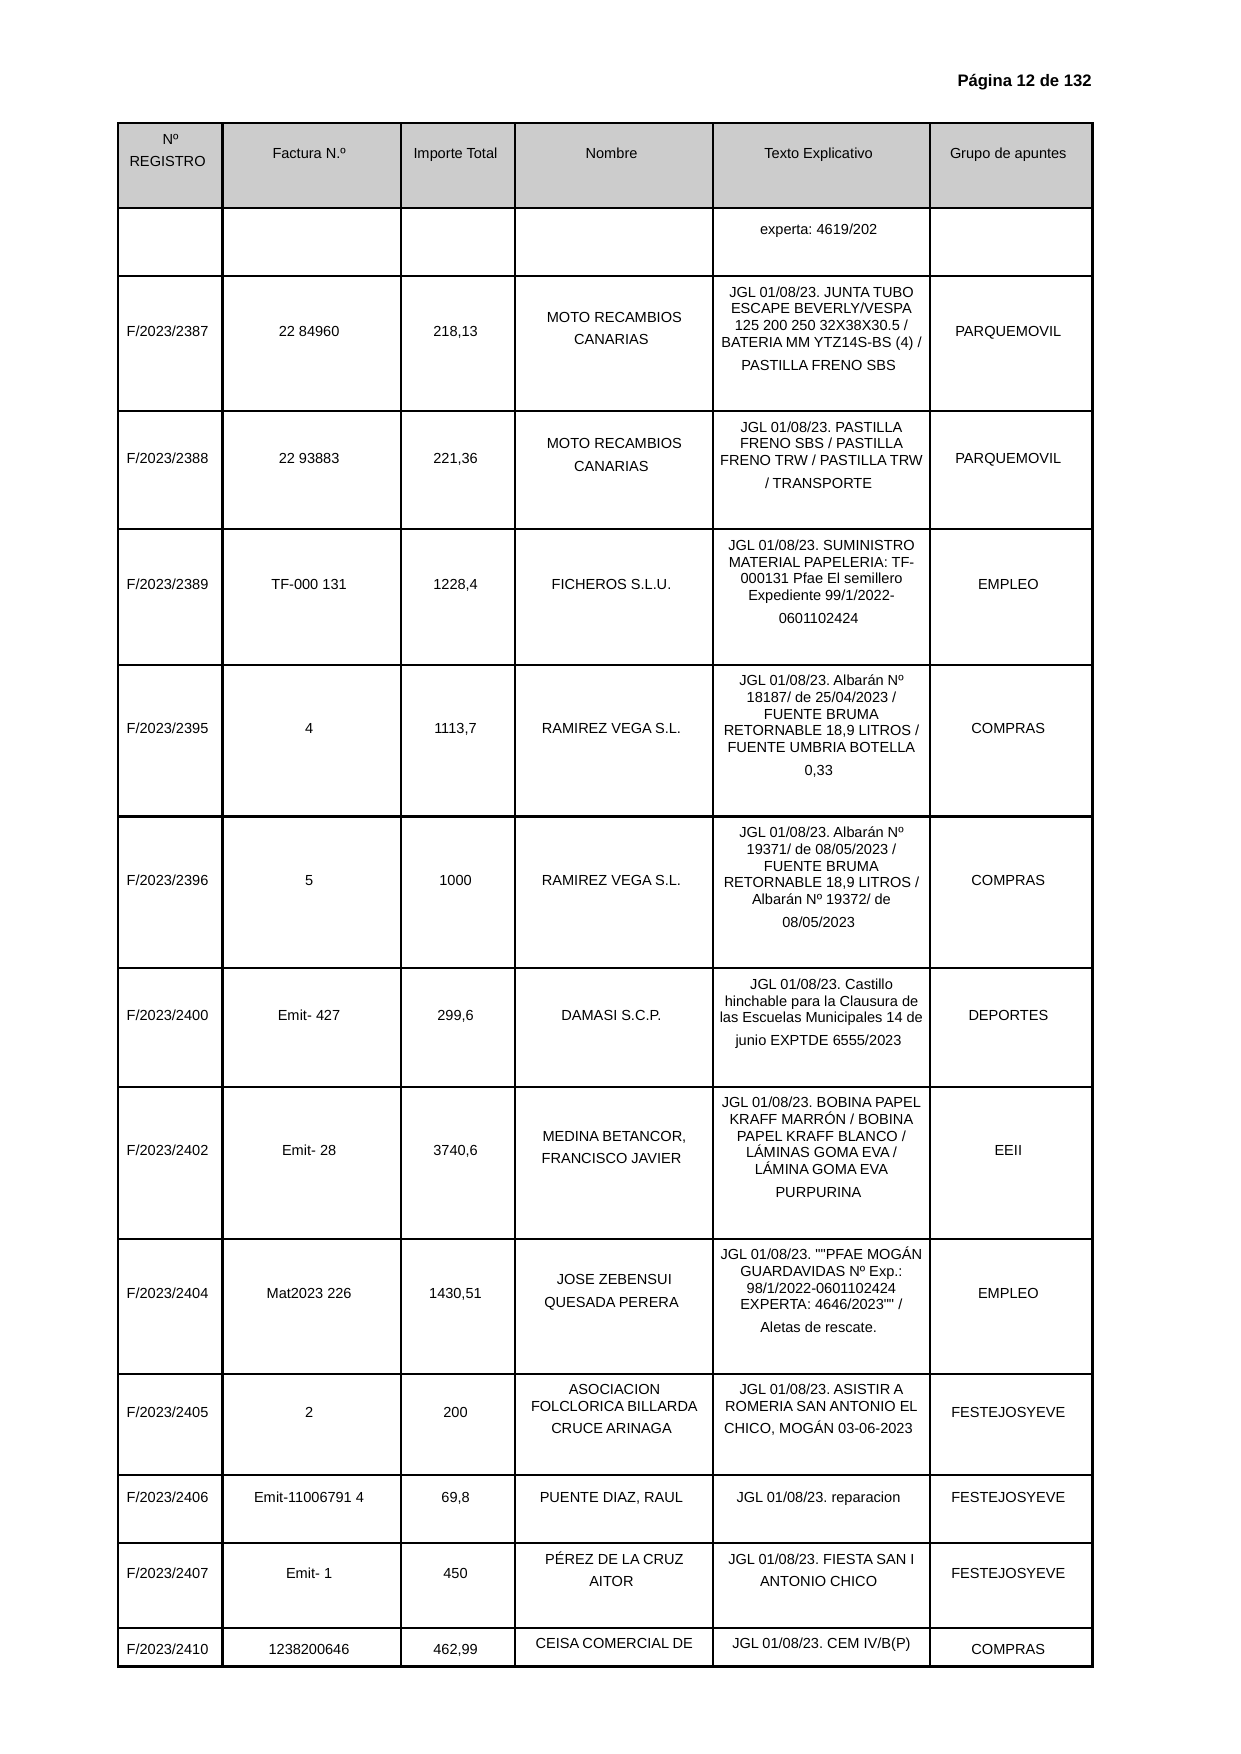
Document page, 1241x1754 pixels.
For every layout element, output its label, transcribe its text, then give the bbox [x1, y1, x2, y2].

table_cell 4 [224, 666, 400, 815]
table_cell 1430,51 [402, 1240, 514, 1372]
table_cell F/2023/2406 [119, 1476, 221, 1542]
table_header Grupo de apuntes [931, 124, 1091, 207]
table_cell F/2023/2405 [119, 1375, 221, 1474]
table_cell JGL 01/08/23. PASTILLA FRENO SBS / PASTILLA FRENO TRW / PASTILLA TRW / TRANSPORTE [714, 412, 929, 528]
table_cell experta: 4619/202 [714, 209, 929, 275]
table_cell F/2023/2389 [119, 530, 221, 663]
table_cell 200 [402, 1375, 514, 1474]
table_cell 299,6 [402, 969, 514, 1086]
table_cell MOTO RECAMBIOS CANARIAS [516, 277, 712, 410]
table_cell JGL 01/08/23. JUNTA TUBO ESCAPE BEVERLY/VESPA 125 200 250 32X38X30.5 / BATERIA MM YTZ14S-BS (4) / PASTILLA FRENO SBS [714, 277, 929, 410]
table_cell [224, 209, 400, 275]
table_cell JGL 01/08/23. CEM IV/B(P) [714, 1629, 929, 1665]
table_cell F/2023/2407 [119, 1544, 221, 1627]
table_cell [402, 209, 514, 275]
table_cell EEII [931, 1088, 1091, 1237]
table_cell JGL 01/08/23. ASISTIR A ROMERIA SAN ANTONIO EL CHICO, MOGÁN 03-06-2023 [714, 1375, 929, 1474]
table_cell JOSE ZEBENSUI QUESADA PERERA [516, 1240, 712, 1372]
table_cell PÉREZ DE LA CRUZ AITOR [516, 1544, 712, 1627]
table_cell RAMIREZ VEGA S.L. [516, 666, 712, 815]
table_cell FESTEJOSYEVE [931, 1476, 1091, 1542]
table_cell F/2023/2400 [119, 969, 221, 1086]
table_header Nº REGISTRO [119, 124, 221, 207]
table_cell 2 [224, 1375, 400, 1474]
table_cell 69,8 [402, 1476, 514, 1542]
table_cell 1113,7 [402, 666, 514, 815]
table_cell F/2023/2402 [119, 1088, 221, 1237]
table_cell JGL 01/08/23. Castillo hinchable para la Clausura de las Escuelas Municipales 14 de junio EXPTDE 6555/2023 [714, 969, 929, 1086]
table_cell 462,99 [402, 1629, 514, 1665]
table_cell 22 84960 [224, 277, 400, 410]
table_cell JGL 01/08/23. Albarán Nº 19371/ de 08/05/2023 / FUENTE BRUMA RETORNABLE 18,9 LITROS / Albarán Nº 19372/ de 08/05/2023 [714, 818, 929, 967]
table_cell PARQUEMOVIL [931, 412, 1091, 528]
table_cell PARQUEMOVIL [931, 277, 1091, 410]
table_cell JGL 01/08/23. BOBINA PAPEL KRAFF MARRÓN / BOBINA PAPEL KRAFF BLANCO / LÁMINAS GOMA EVA / LÁMINA GOMA EVA PURPURINA [714, 1088, 929, 1237]
table_cell EMPLEO [931, 1240, 1091, 1372]
table_cell [119, 209, 221, 275]
table_cell [516, 209, 712, 275]
table_cell 1000 [402, 818, 514, 967]
table_cell COMPRAS [931, 666, 1091, 815]
table_cell 221,36 [402, 412, 514, 528]
table_cell F/2023/2396 [119, 818, 221, 967]
table_cell RAMIREZ VEGA S.L. [516, 818, 712, 967]
table_cell CEISA COMERCIAL DE [516, 1629, 712, 1665]
table_cell 3740,6 [402, 1088, 514, 1237]
table_cell Emit- 427 [224, 969, 400, 1086]
table_cell MEDINA BETANCOR, FRANCISCO JAVIER [516, 1088, 712, 1237]
table_cell FESTEJOSYEVE [931, 1544, 1091, 1627]
table_cell F/2023/2388 [119, 412, 221, 528]
table_header Importe Total [402, 124, 514, 207]
table_cell PUENTE DIAZ, RAUL [516, 1476, 712, 1542]
table_cell DAMASI S.C.P. [516, 969, 712, 1086]
table_cell F/2023/2410 [119, 1629, 221, 1665]
table_cell [931, 209, 1091, 275]
table_cell Emit-11006791 4 [224, 1476, 400, 1542]
table_cell F/2023/2404 [119, 1240, 221, 1372]
table_cell Mat2023 226 [224, 1240, 400, 1372]
table_cell F/2023/2395 [119, 666, 221, 815]
table_cell DEPORTES [931, 969, 1091, 1086]
table_cell JGL 01/08/23. SUMINISTRO MATERIAL PAPELERIA: TF-000131 Pfae El semillero Expediente 99/1/2022-0601102424 [714, 530, 929, 663]
table_header Texto Explicativo [714, 124, 929, 207]
table_cell COMPRAS [931, 1629, 1091, 1665]
table_cell ASOCIACION FOLCLORICA BILLARDA CRUCE ARINAGA [516, 1375, 712, 1474]
table_cell COMPRAS [931, 818, 1091, 967]
table_cell F/2023/2387 [119, 277, 221, 410]
table_cell JGL 01/08/23. FIESTA SAN I ANTONIO CHICO [714, 1544, 929, 1627]
table_cell Emit- 28 [224, 1088, 400, 1237]
table_cell 450 [402, 1544, 514, 1627]
table_cell 5 [224, 818, 400, 967]
table_header Factura N.º [224, 124, 400, 207]
table_cell MOTO RECAMBIOS CANARIAS [516, 412, 712, 528]
table_cell TF-000 131 [224, 530, 400, 663]
table_cell EMPLEO [931, 530, 1091, 663]
table_cell FICHEROS S.L.U. [516, 530, 712, 663]
table_cell FESTEJOSYEVE [931, 1375, 1091, 1474]
table_cell 1228,4 [402, 530, 514, 663]
table_cell JGL 01/08/23. reparacion [714, 1476, 929, 1542]
table_header Nombre [516, 124, 712, 207]
table_cell 1238200646 [224, 1629, 400, 1665]
table_cell JGL 01/08/23. Albarán Nº 18187/ de 25/04/2023 / FUENTE BRUMA RETORNABLE 18,9 LITROS / FUENTE UMBRIA BOTELLA 0,33 [714, 666, 929, 815]
table_cell 218,13 [402, 277, 514, 410]
table_cell JGL 01/08/23. ""PFAE MOGÁN GUARDAVIDAS Nº Exp.: 98/1/2022-0601102424 EXPERTA: 4646/2023"" / Aletas de rescate. [714, 1240, 929, 1372]
table_cell Emit- 1 [224, 1544, 400, 1627]
table_cell 22 93883 [224, 412, 400, 528]
